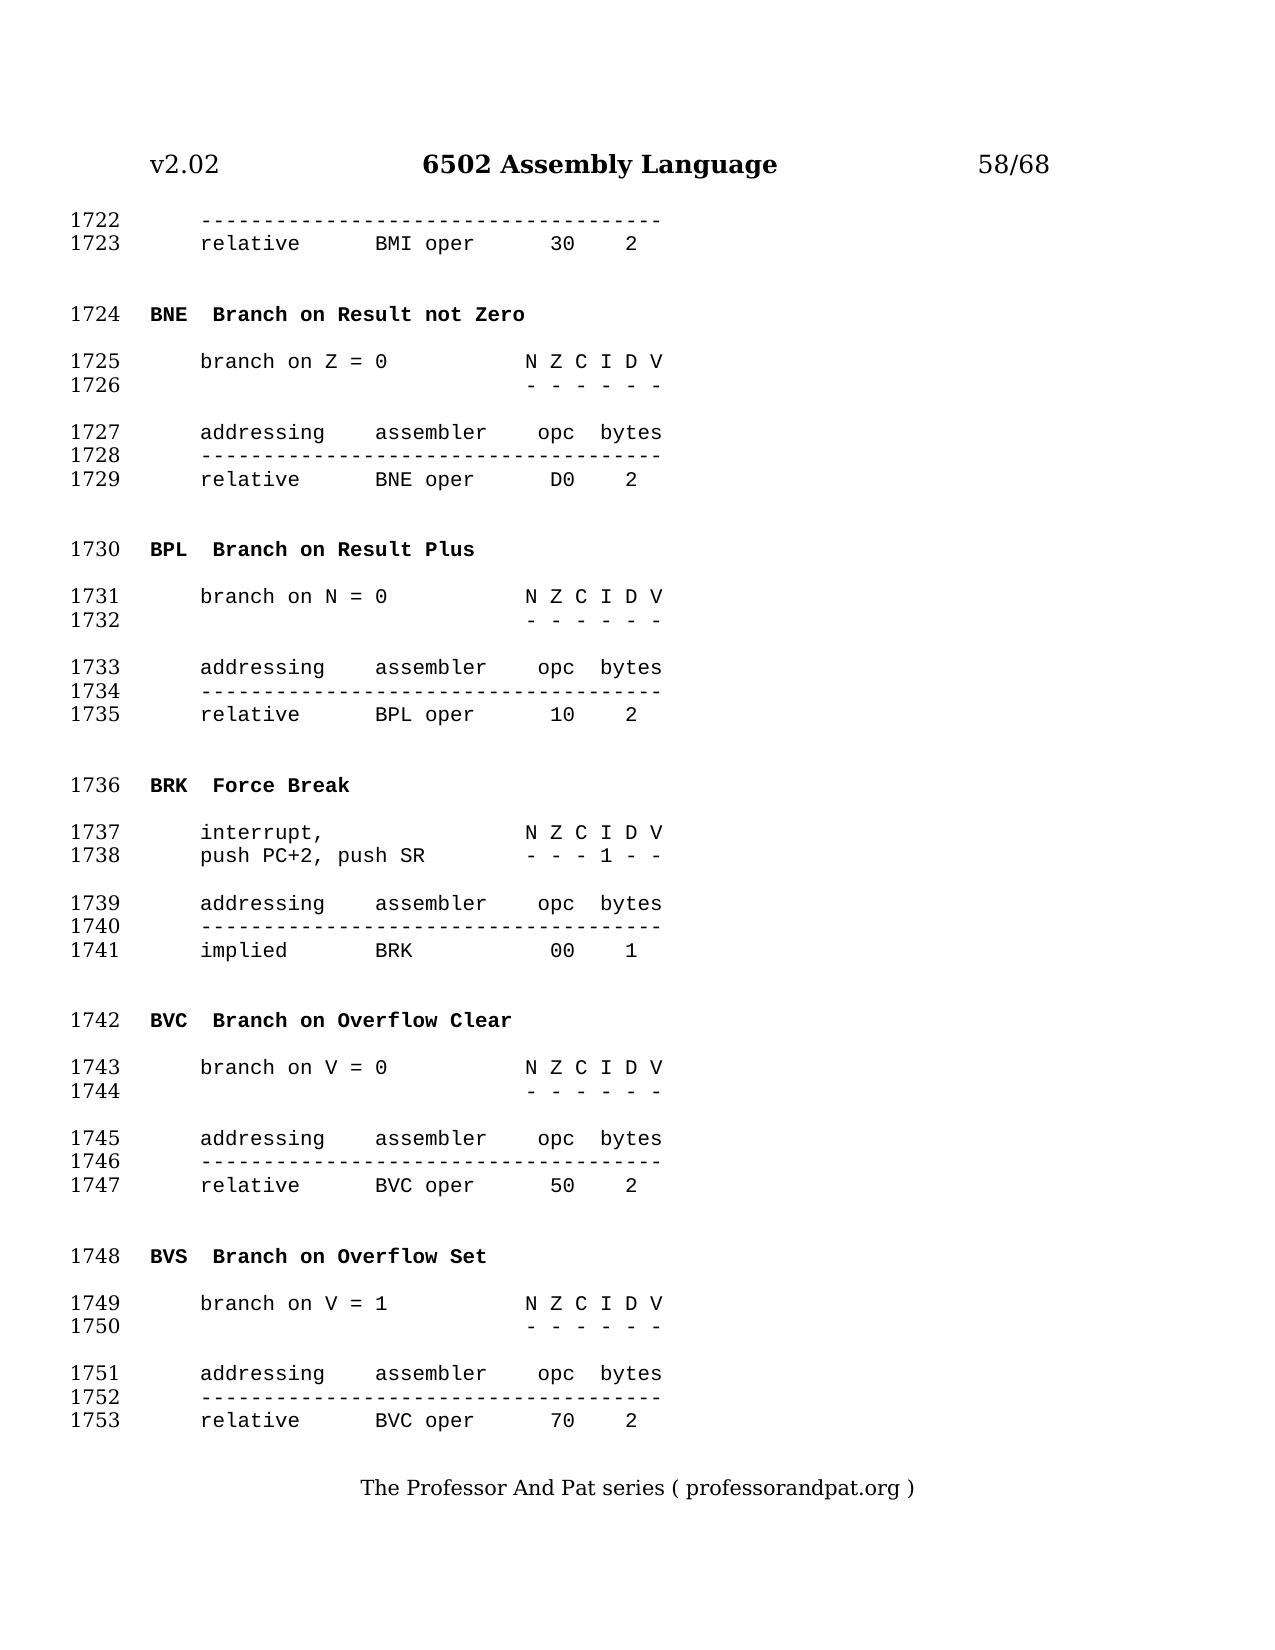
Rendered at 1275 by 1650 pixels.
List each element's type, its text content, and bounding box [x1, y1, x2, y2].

text - - - - - - [150, 1316, 1125, 1340]
text ------------------------------------- [150, 1152, 1125, 1175]
text - - - - - - [150, 610, 1125, 634]
text - - - - - - [150, 1081, 1125, 1104]
text BVC Branch on Overflow Clear [150, 1010, 1125, 1034]
text push PC+2, push SR - - - 1 - - [150, 846, 1125, 869]
text ------------------------------------- [150, 681, 1125, 704]
text addressing assembler opc bytes [150, 1363, 1125, 1387]
text addressing assembler opc bytes [150, 657, 1125, 681]
text ------------------------------------- [150, 916, 1125, 940]
text branch on V = 0 N Z C I D V [150, 1057, 1125, 1081]
text BNE Branch on Result not Zero [150, 304, 1125, 328]
text ------------------------------------- [150, 210, 1125, 233]
text relative BMI oper 30 2 [150, 233, 1125, 257]
text addressing assembler opc bytes [150, 1128, 1125, 1152]
text addressing assembler opc bytes [150, 422, 1125, 445]
text branch on Z = 0 N Z C I D V [150, 351, 1125, 375]
text branch on V = 1 N Z C I D V [150, 1293, 1125, 1316]
text ------------------------------------- [150, 1387, 1125, 1411]
text addressing assembler opc bytes [150, 893, 1125, 916]
text - - - - - - [150, 375, 1125, 398]
text BVS Branch on Overflow Set [150, 1246, 1125, 1269]
text relative BVC oper 70 2 [150, 1411, 1125, 1434]
text BPL Branch on Result Plus [150, 539, 1125, 563]
text branch on N = 0 N Z C I D V [150, 587, 1125, 610]
text relative BVC oper 50 2 [150, 1175, 1125, 1199]
text interrupt, N Z C I D V [150, 822, 1125, 846]
text relative BNE oper D0 2 [150, 469, 1125, 492]
text BRK Force Break [150, 775, 1125, 798]
text relative BPL oper 10 2 [150, 704, 1125, 728]
text ------------------------------------- [150, 445, 1125, 469]
text implied BRK 00 1 [150, 940, 1125, 963]
